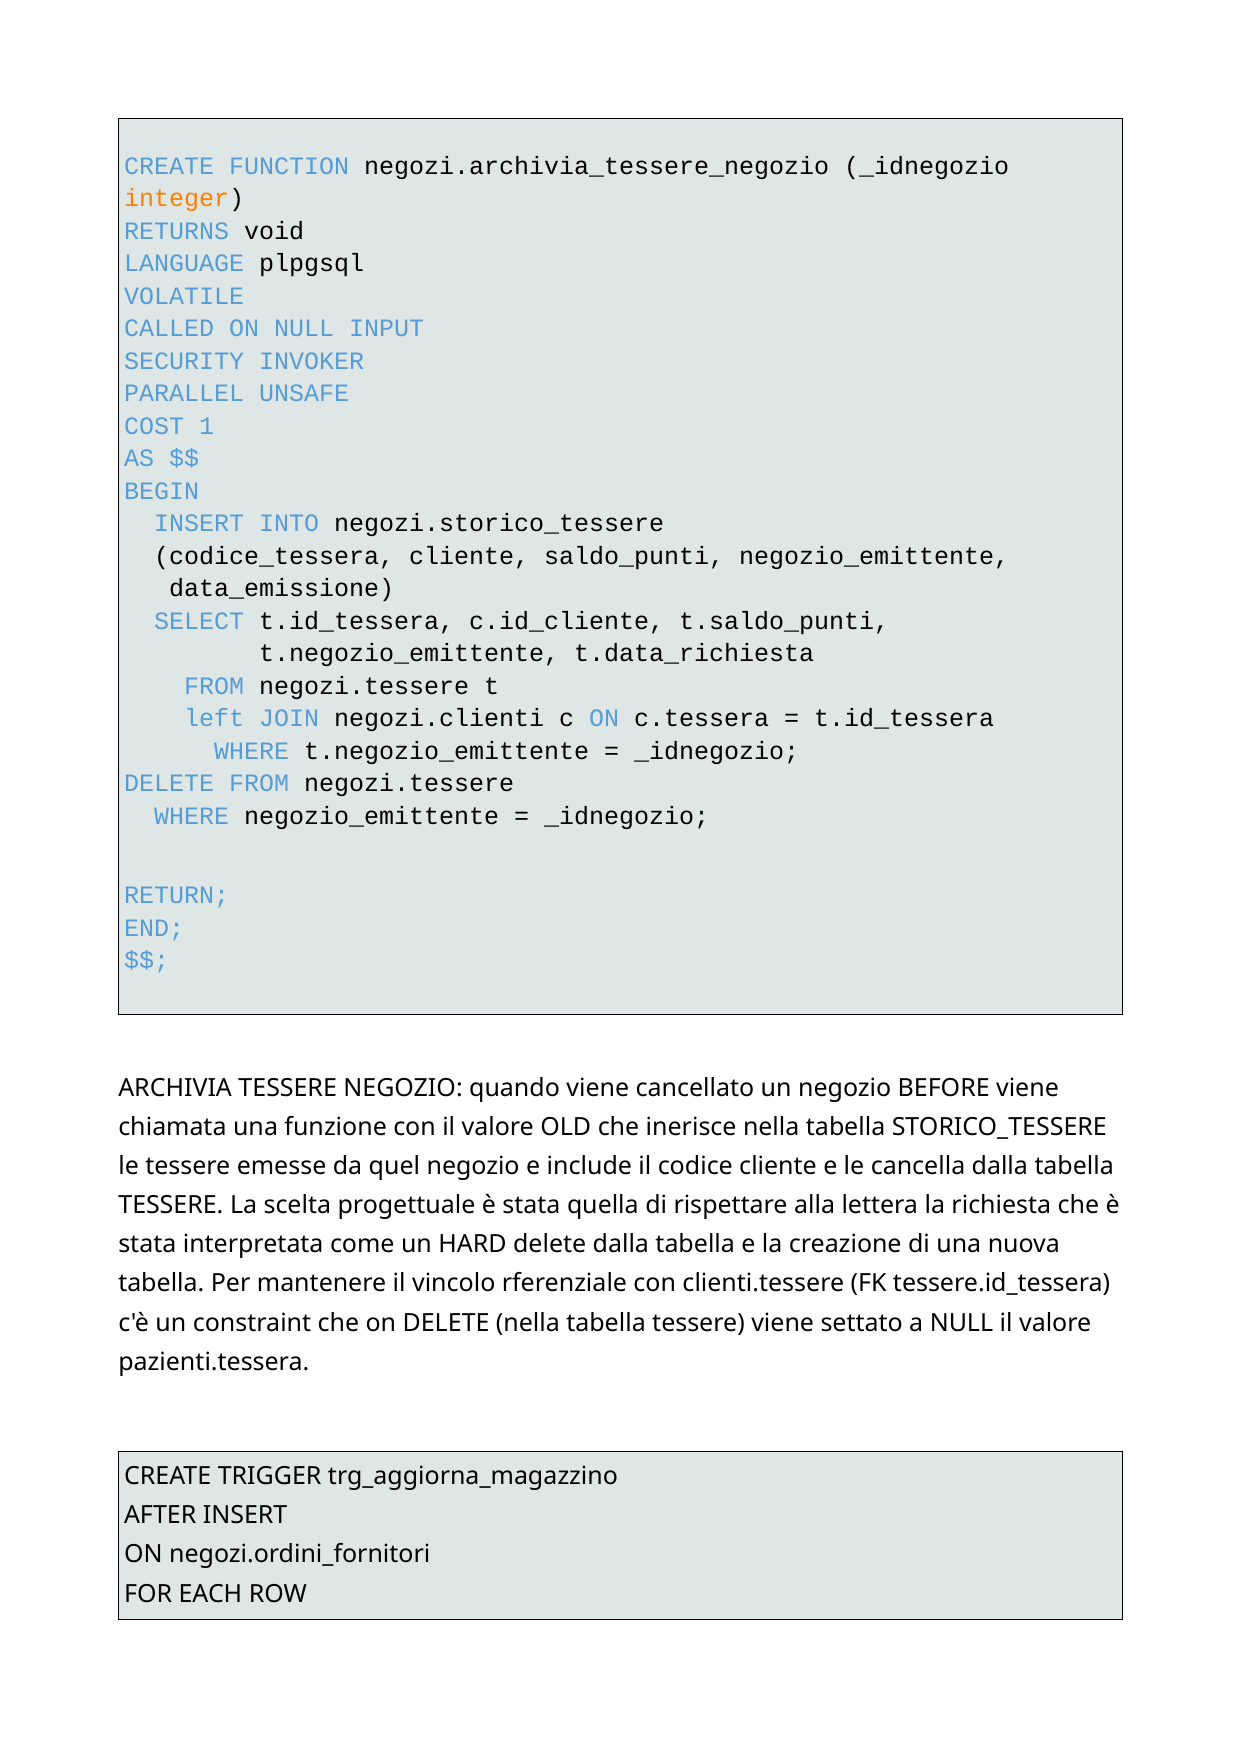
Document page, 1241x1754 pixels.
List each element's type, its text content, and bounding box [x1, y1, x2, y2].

table_header CREATE FUNCTION negozi.archivia_tessere_negozio (_idnegozio integer) RETURNS void LANGUAGE plpgsql VOLATILE CALLED ON NULL INPUT SECURITY INVOKER PARALLEL UNSAFE COST 1 AS $$ BEGIN INSERT INTO negozi.storico_tessere (codice_tessera, cliente, saldo_punti, negozio_emittente, data_emissione) SELECT t.id_tessera, c.id_cliente, t.saldo_punti, t.negozio_emittente, t.data_richiesta FROM negozi.tessere t left JOIN negozi.clienti c ON c.tessera = t.id_tessera WHERE t.negozio_emittente = _idnegozio; DELETE FROM negozi.tessere WHERE negozio_emittente = _idnegozio; RETURN; END; $$; [119, 119, 1122, 1014]
table_header CREATE TRIGGER trg_aggiorna_magazzino AFTER INSERT ON negozi.ordini_fornitori FOR EACH ROW [119, 1452, 1122, 1619]
text ARCHIVIA TESSERE NEGOZIO: quando viene cancellato un negozio BEFORE viene chiamata una funzione con il valore OLD che inerisce nella tabella STORICO_TESSERE le tessere emesse da quel negozio e include il codice cliente e le cancella dalla tabella TESSERE. La scelta progettuale è stata quella di rispettare alla lettera la richiesta che è stata interpretata come un HARD delete dalla tabella e la creazione di una nuova tabella. Per mantenere il vincolo rferenziale con clienti.tessere (FK tessere.id_tessera) c'è un constraint che on DELETE (nella tabella tessere) viene settato a NULL il valore pazienti.tessera. [118, 1069, 1122, 1377]
